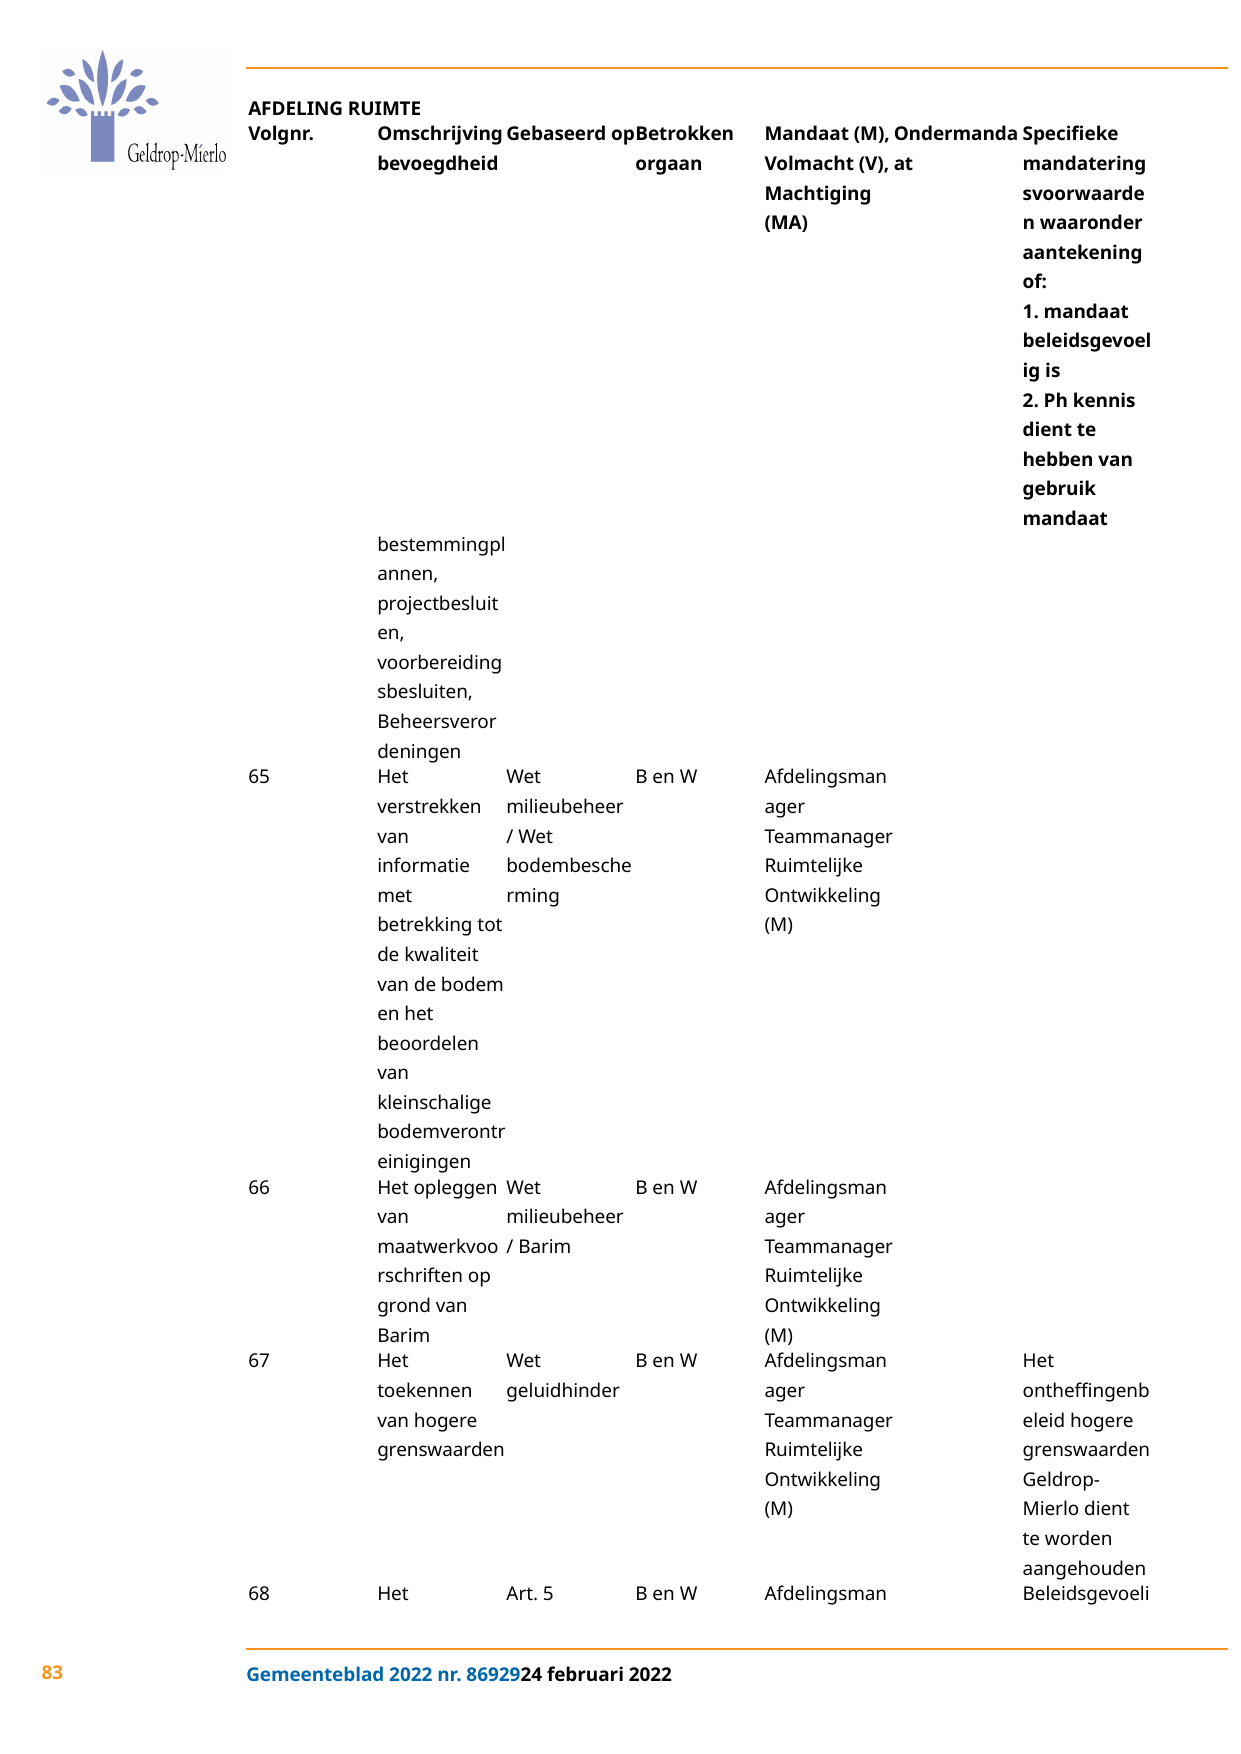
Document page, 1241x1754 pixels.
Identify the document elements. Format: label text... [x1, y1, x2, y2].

table_cell Het opleggen van maatwerkvoorschriften op grond van Barim [377, 1174, 506, 1348]
table_cell Afdelingsmanager Teammanager Ruimtelijke Ontwikkeling (M) [764, 764, 893, 1174]
table_cell Het toekennen van hogere grenswaarden [377, 1348, 506, 1580]
table_cell Het ontheffingenbeleid hogere grenswaarden Geldrop-Mierlo dient te worden aangehouden [1023, 1348, 1152, 1580]
table_cell B en W [635, 1580, 764, 1606]
table_cell 67 [248, 1348, 377, 1580]
table_cell [248, 531, 377, 764]
table_cell [1023, 1174, 1152, 1348]
table_cell Mandaat (M), Volmacht (V), Machtiging (MA) [764, 121, 893, 531]
table_header AFDELING RUIMTE [248, 95, 1152, 121]
table_cell Omschrijving bevoegdheid [377, 121, 506, 531]
table_cell Gebaseerd op [506, 121, 635, 531]
table_cell [894, 531, 1022, 764]
table_cell [635, 531, 764, 764]
table_cell B en W [635, 764, 764, 1174]
table_cell Ondermandaat [894, 121, 1022, 531]
table_cell 66 [248, 1174, 377, 1348]
table_cell [1023, 764, 1152, 1174]
table_cell Wet milieubeheer / Wet bodembescherming [506, 764, 635, 1174]
table_cell [894, 1580, 1022, 1606]
table_cell Wet geluidhinder [506, 1348, 635, 1580]
table_cell Art. 5 [506, 1580, 635, 1606]
table_cell B en W [635, 1348, 764, 1580]
table_cell Afdelingsman [764, 1580, 893, 1606]
picture [41, 47, 231, 172]
table_cell Volgnr. [248, 121, 377, 531]
table_cell bestemmingplannen, projectbesluiten, voorbereidingsbesluiten, Beheersverordeningen [377, 531, 506, 764]
table_cell Het verstrekken van informatie met betrekking tot de kwaliteit van de bodem en het beoordelen van kleinschalige bodemverontreinigingen [377, 764, 506, 1174]
table_cell [764, 531, 893, 764]
table_cell Specifieke mandateringsvoorwaarden waaronder aantekening of: 1. mandaat beleidsgevoelig is 2. Ph kennis dient te hebben van gebruik mandaat [1023, 121, 1152, 531]
table_cell Beleidsgevoeli [1023, 1580, 1152, 1606]
table_cell [894, 1174, 1022, 1348]
table_cell Afdelingsmanager Teammanager Ruimtelijke Ontwikkeling (M) [764, 1348, 893, 1580]
table_cell Betrokken orgaan [635, 121, 764, 531]
table_cell [894, 764, 1022, 1174]
table_cell 68 [248, 1580, 377, 1606]
table_cell Afdelingsmanager Teammanager Ruimtelijke Ontwikkeling (M) [764, 1174, 893, 1348]
table_cell Wet milieubeheer / Barim [506, 1174, 635, 1348]
table_cell [1023, 531, 1152, 764]
table_cell B en W [635, 1174, 764, 1348]
table_cell [894, 1348, 1022, 1580]
table_cell Het [377, 1580, 506, 1606]
table_cell [506, 531, 635, 764]
table_cell 65 [248, 764, 377, 1174]
